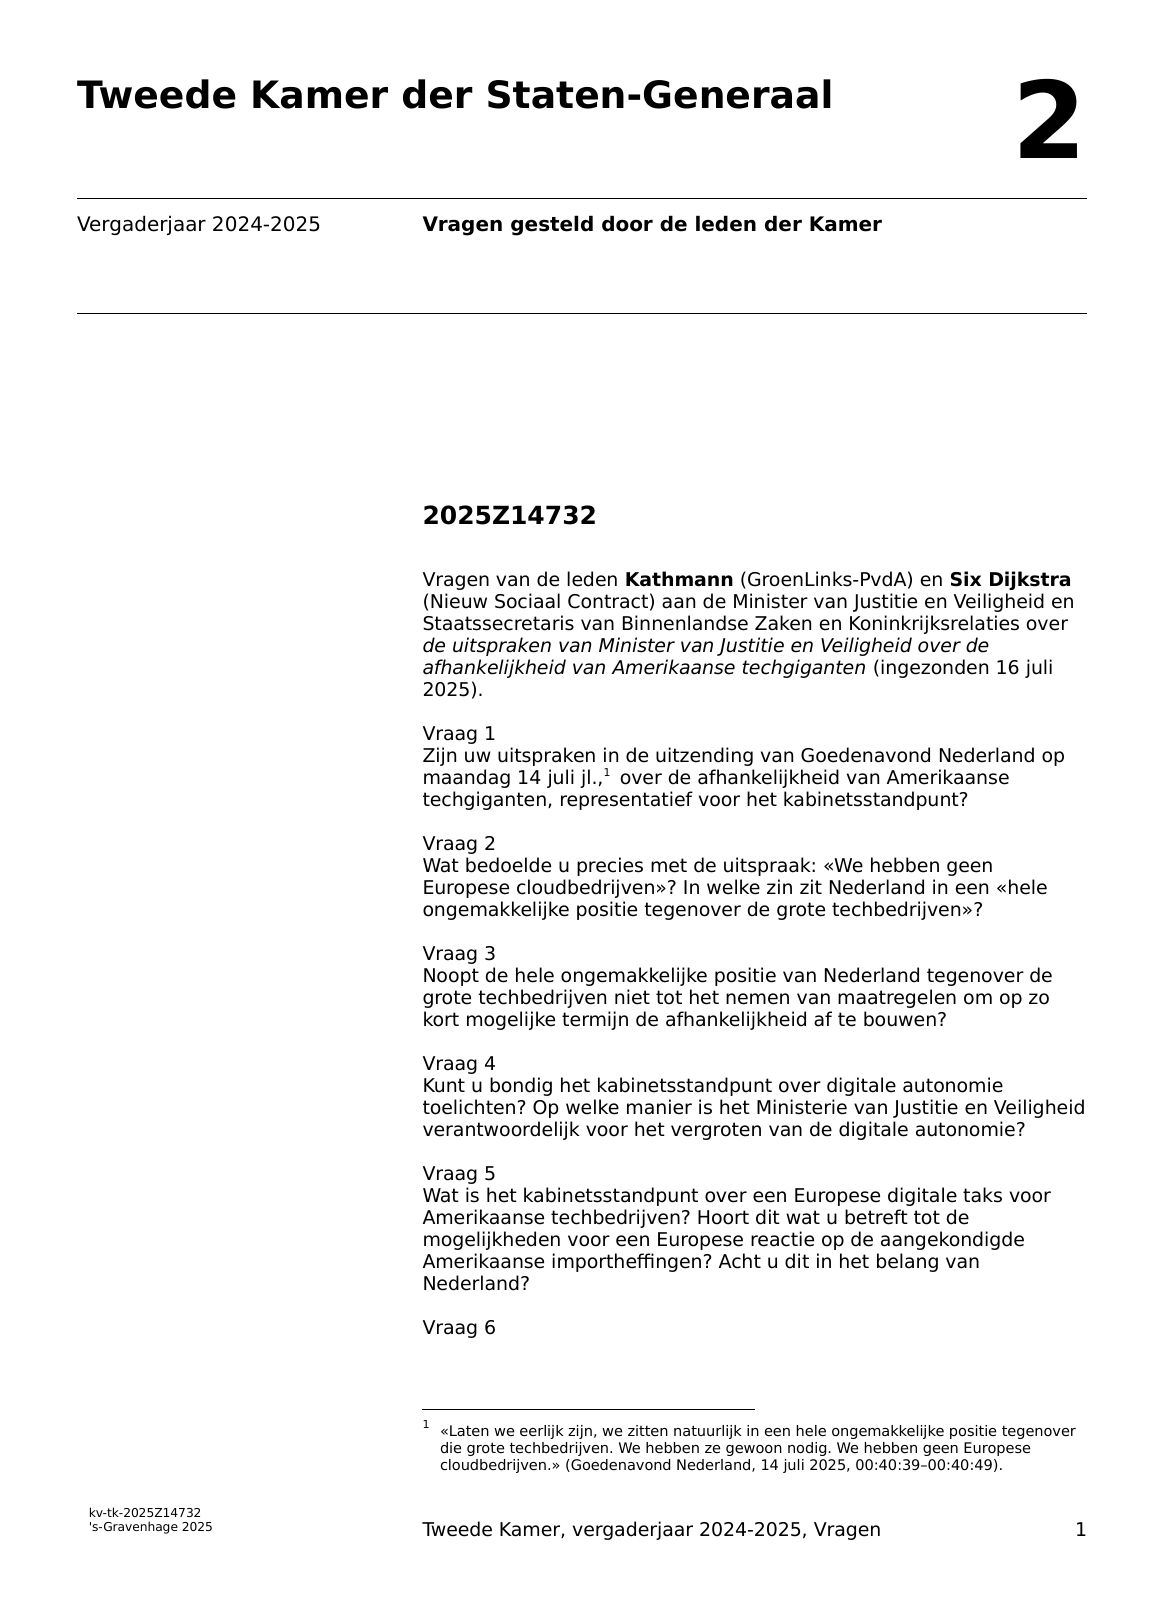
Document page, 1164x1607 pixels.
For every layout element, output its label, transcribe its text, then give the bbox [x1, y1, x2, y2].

text Vraag 2 [422, 833, 1087, 855]
text Vraag 4 [422, 1053, 1087, 1075]
text Kunt u bondig het kabinetsstandpunt over digitale autonomie toelichten? Op welke manier is het Ministerie van Justitie en Veiligheid verantwoordelijk voor het vergroten van de digitale autonomie? [422, 1075, 1087, 1141]
table_header Tweede Kamer der Staten-Generaal [77, 59, 886, 198]
text Wat bedoelde u precies met de uitspraak: «We hebben geen Europese cloudbedrijven»? In welke zin zit Nederland in een «hele ongemakkelijke positie tegenover de grote techbedrijven»? [422, 855, 1087, 921]
table_cell Vragen gesteld door de leden der Kamer [422, 199, 1087, 313]
text Vragen van de leden Kathmann (GroenLinks-PvdA) en Six Dijkstra (Nieuw Sociaal Contract) aan de Minister van Justitie en Veiligheid en Staatssecretaris van Binnenlandse Zaken en Koninkrijksrelaties over de uitspraken van Minister van Justitie en Veiligheid over de afhankelijkheid van Amerikaanse techgiganten (ingezonden 16 juli 2025). [422, 569, 1087, 701]
text Zijn uw uitspraken in de uitzending van Goedenavond Nederland op maandag 14 juli jl., over de afhankelijkheid van Amerikaanse techgiganten, representatief voor het kabinetsstandpunt? [422, 745, 1087, 811]
text Vraag 1 [422, 723, 1087, 745]
text 2025Z14732 [422, 501, 1087, 531]
text 's-Gravenhage 2025 [88, 1520, 323, 1534]
text «Laten we eerlijk zijn, we zitten natuurlijk in een hele ongemakkelijke positie tegenover die grote techbedrijven. We hebben ze gewoon nodig. We hebben geen Europese cloudbedrijven.» (Goedenavond Nederland, 14 juli 2025, 00:40:39–00:40:49). [422, 1418, 1087, 1474]
table_cell Vergaderjaar 2024-2025 [77, 199, 422, 313]
text kv-tk-2025Z14732 [88, 1506, 323, 1520]
text Vraag 5 [422, 1163, 1087, 1185]
text Noopt de hele ongemakkelijke positie van Nederland tegenover de grote techbedrijven niet tot het nemen van maatregelen om op zo kort mogelijke termijn de afhankelijkheid af te bouwen? [422, 965, 1087, 1031]
text Vraag 3 [422, 943, 1087, 965]
text Vraag 6 [422, 1317, 1087, 1339]
text Wat is het kabinetsstandpunt over een Europese digitale taks voor Amerikaanse techbedrijven? Hoort dit wat u betreft tot de mogelijkheden voor een Europese reactie op de aangekondigde Amerikaanse importheffingen? Acht u dit in het belang van Nederland? [422, 1185, 1087, 1295]
table_header 2 [886, 59, 1087, 198]
